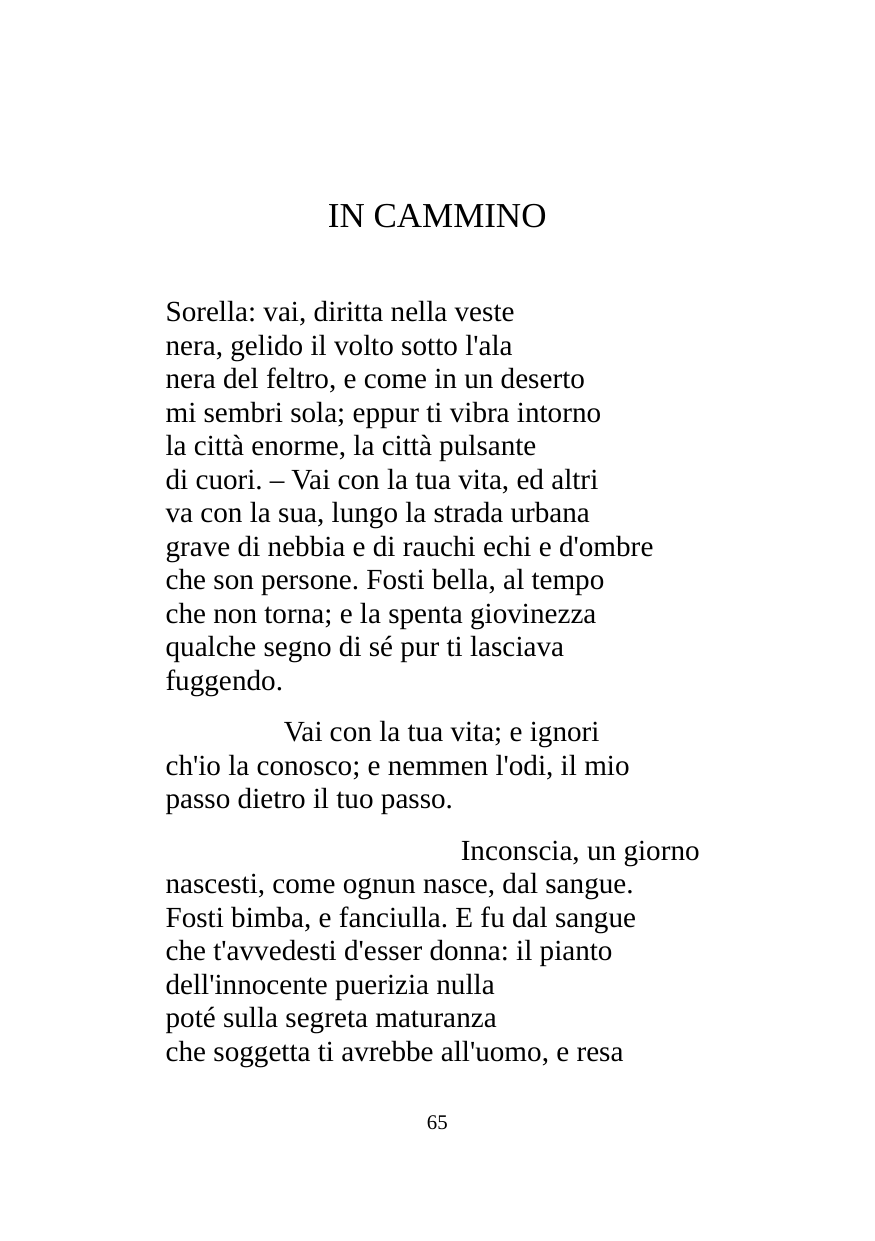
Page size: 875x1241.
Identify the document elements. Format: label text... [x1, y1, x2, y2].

text Inconscia, un giorno nascesti, come ognun nasce, dal sangue. Fosti bimba, e fanciulla. E fu dal sangue che t'avvedesti d'esser donna: il pianto dell'innocente puerizia nulla poté sulla segreta maturanza che soggetta ti avrebbe all'uomo, e resa [165, 833, 768, 1067]
text Vai con la tua vita; e ignori ch'io la conosco; e nemmen l'odi, il mio passo dietro il tuo passo. [165, 714, 768, 815]
subtitle IN CAMMINO [106, 195, 768, 235]
text Sorella: vai, diritta nella veste nera, gelido il volto sotto l'ala nera del feltro, e come in un deserto mi sembri sola; eppur ti vibra intorno la città enorme, la città pulsante di cuori. – Vai con la tua vita, ed altri va con la sua, lungo la strada urbana grave di nebbia e di rauchi echi e d'ombre che son persone. Fosti bella, al tempo che non torna; e la spenta giovinezza qualche segno di sé pur ti lasciava fuggendo. [165, 294, 768, 697]
